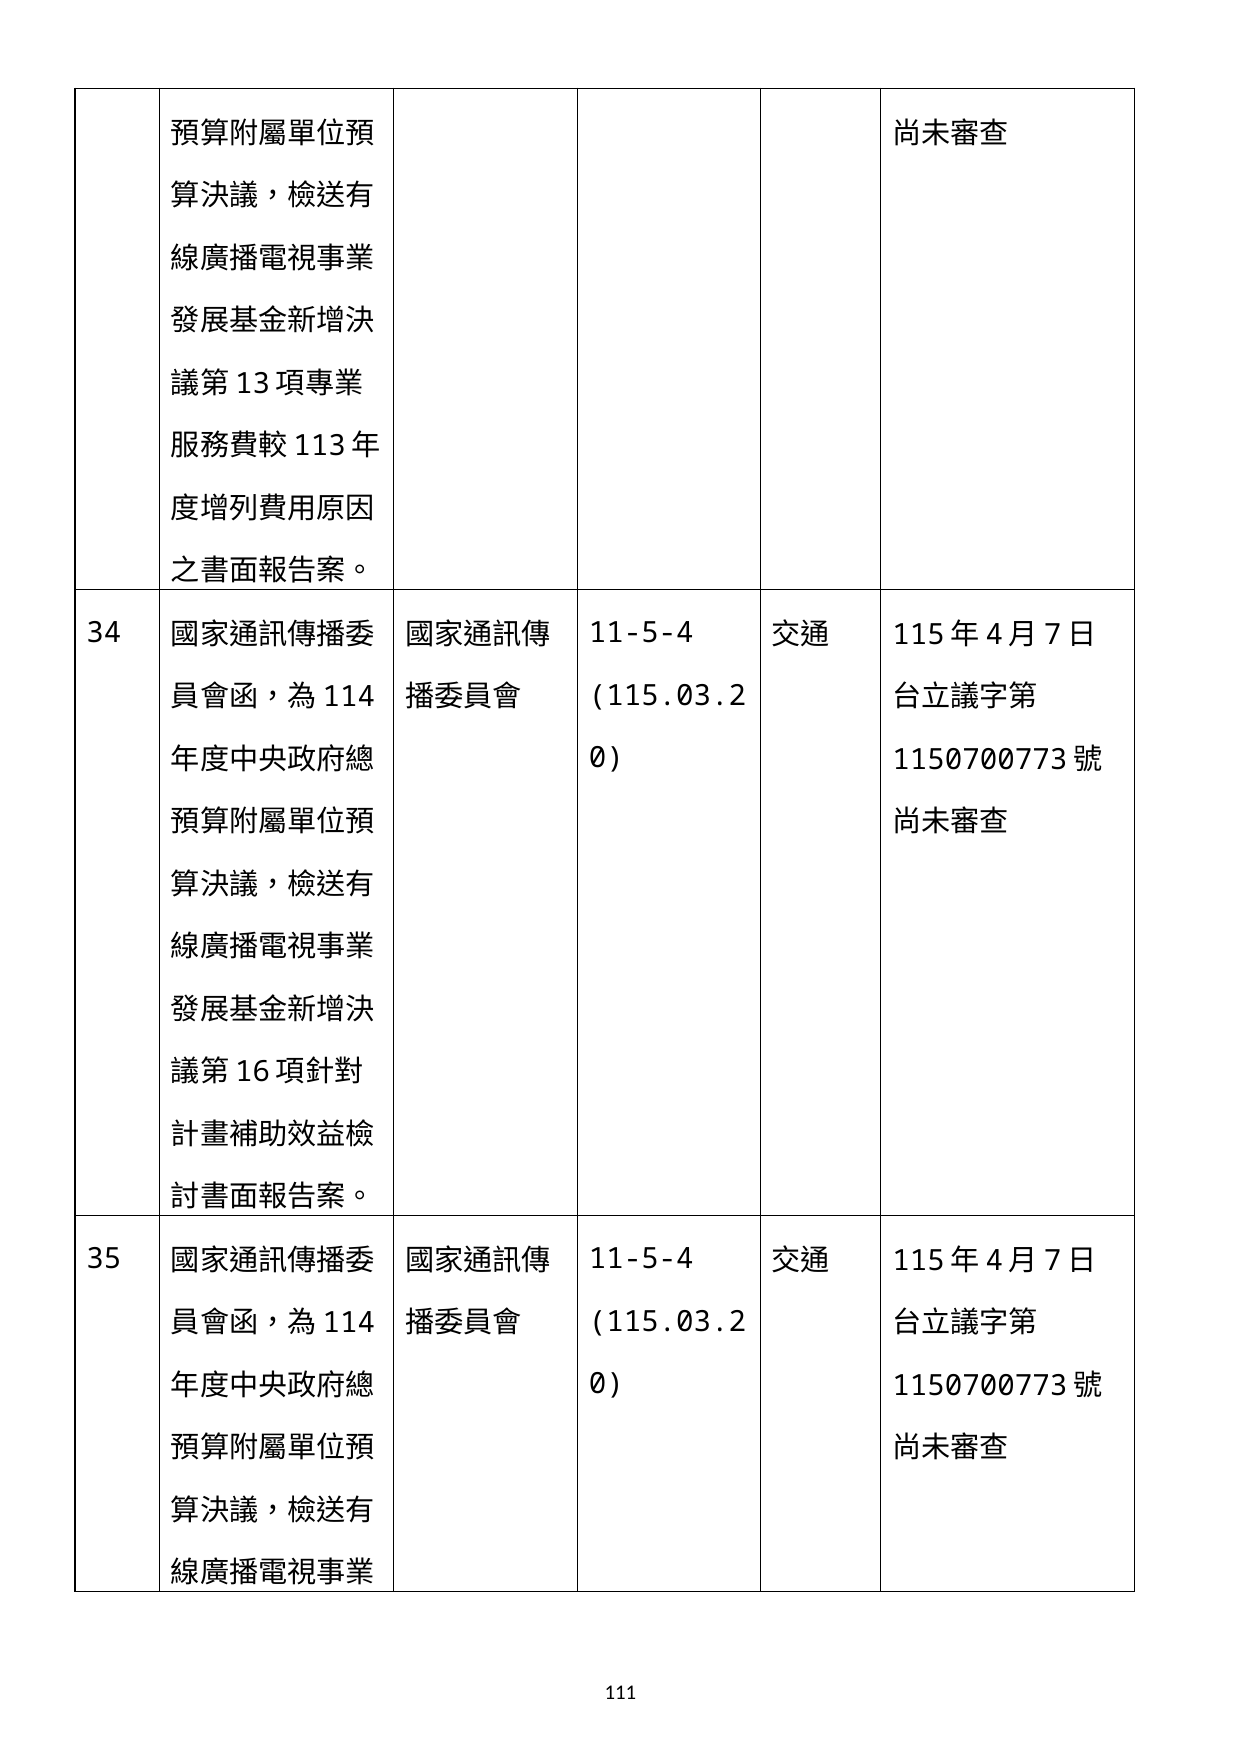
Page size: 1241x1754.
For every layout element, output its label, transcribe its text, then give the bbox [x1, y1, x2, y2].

table_cell 115年4月7日 台立議字第1150700773號 尚未審查 [881, 590, 1134, 1215]
table_cell [761, 89, 880, 589]
table_cell 115年4月7日 台立議字第1150700773號 尚未審查 [881, 1216, 1134, 1591]
table_cell 11-5-4 (115.03.20) [578, 1216, 760, 1591]
table_cell 國家通訊傳播委員會 [394, 590, 577, 1215]
table_cell 交通 [761, 1216, 880, 1591]
table_cell 國家通訊傳播委員會函，為114年度中央政府總預算附屬單位預算決議，檢送有線廣播電視事業 [160, 1216, 393, 1591]
table_cell 預算附屬單位預算決議，檢送有線廣播電視事業發展基金新增決議第13項專業服務費較113年度增列費用原因之書面報告案。 [160, 89, 393, 589]
table_cell 國家通訊傳播委員會函，為114年度中央政府總預算附屬單位預算決議，檢送有線廣播電視事業發展基金新增決議第16項針對計畫補助效益檢討書面報告案。 [160, 590, 393, 1215]
table_cell [578, 89, 760, 589]
table_cell [76, 89, 159, 589]
table_cell 尚未審查 [881, 89, 1134, 589]
table_cell 35 [76, 1216, 159, 1591]
table_cell 國家通訊傳播委員會 [394, 1216, 577, 1591]
table_cell 交通 [761, 590, 880, 1215]
table_cell 34 [76, 590, 159, 1215]
table_cell 11-5-4 (115.03.20) [578, 590, 760, 1215]
table_cell [394, 89, 577, 589]
